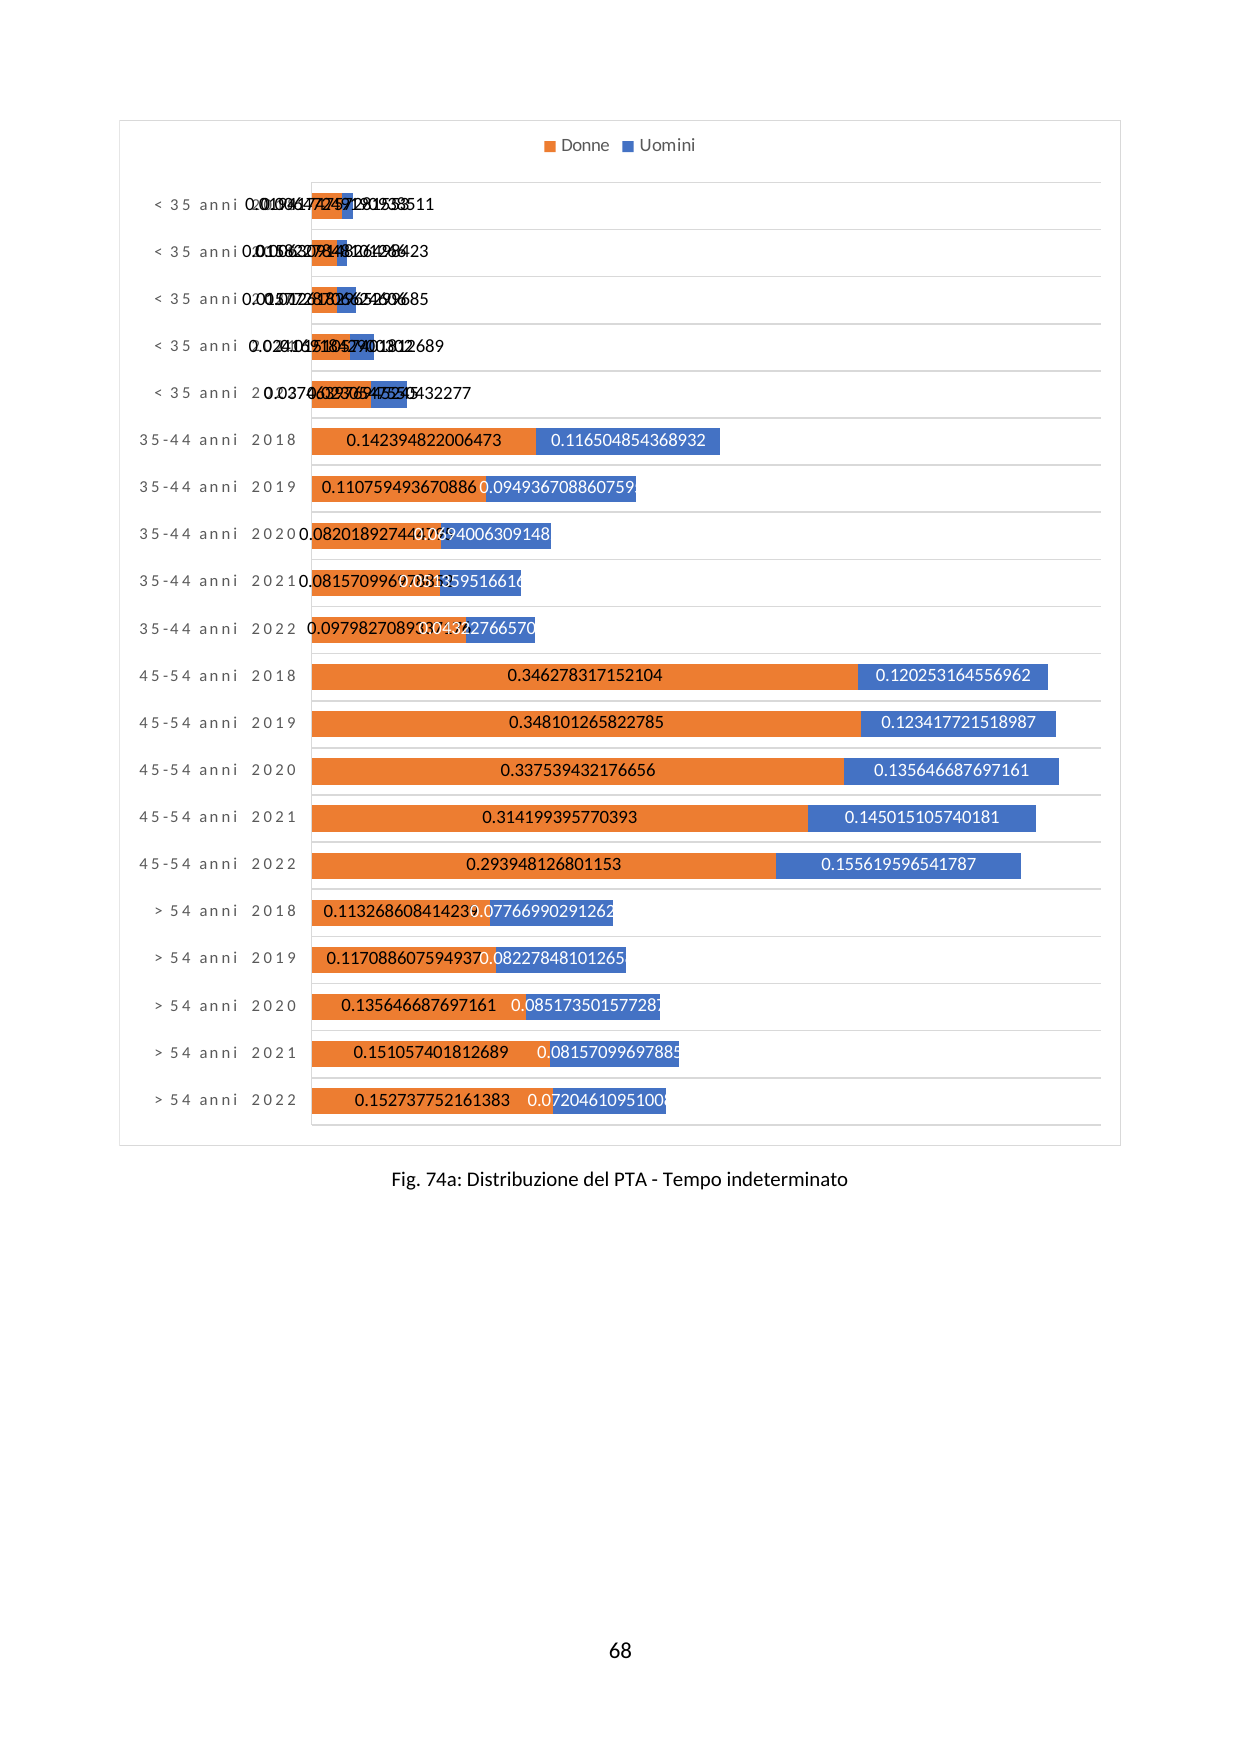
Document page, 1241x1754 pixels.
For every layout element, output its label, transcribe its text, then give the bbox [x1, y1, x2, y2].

text Fig. 74a: Distribuzione del PTA - Tempo indeterminato [118, 1166, 1122, 1192]
